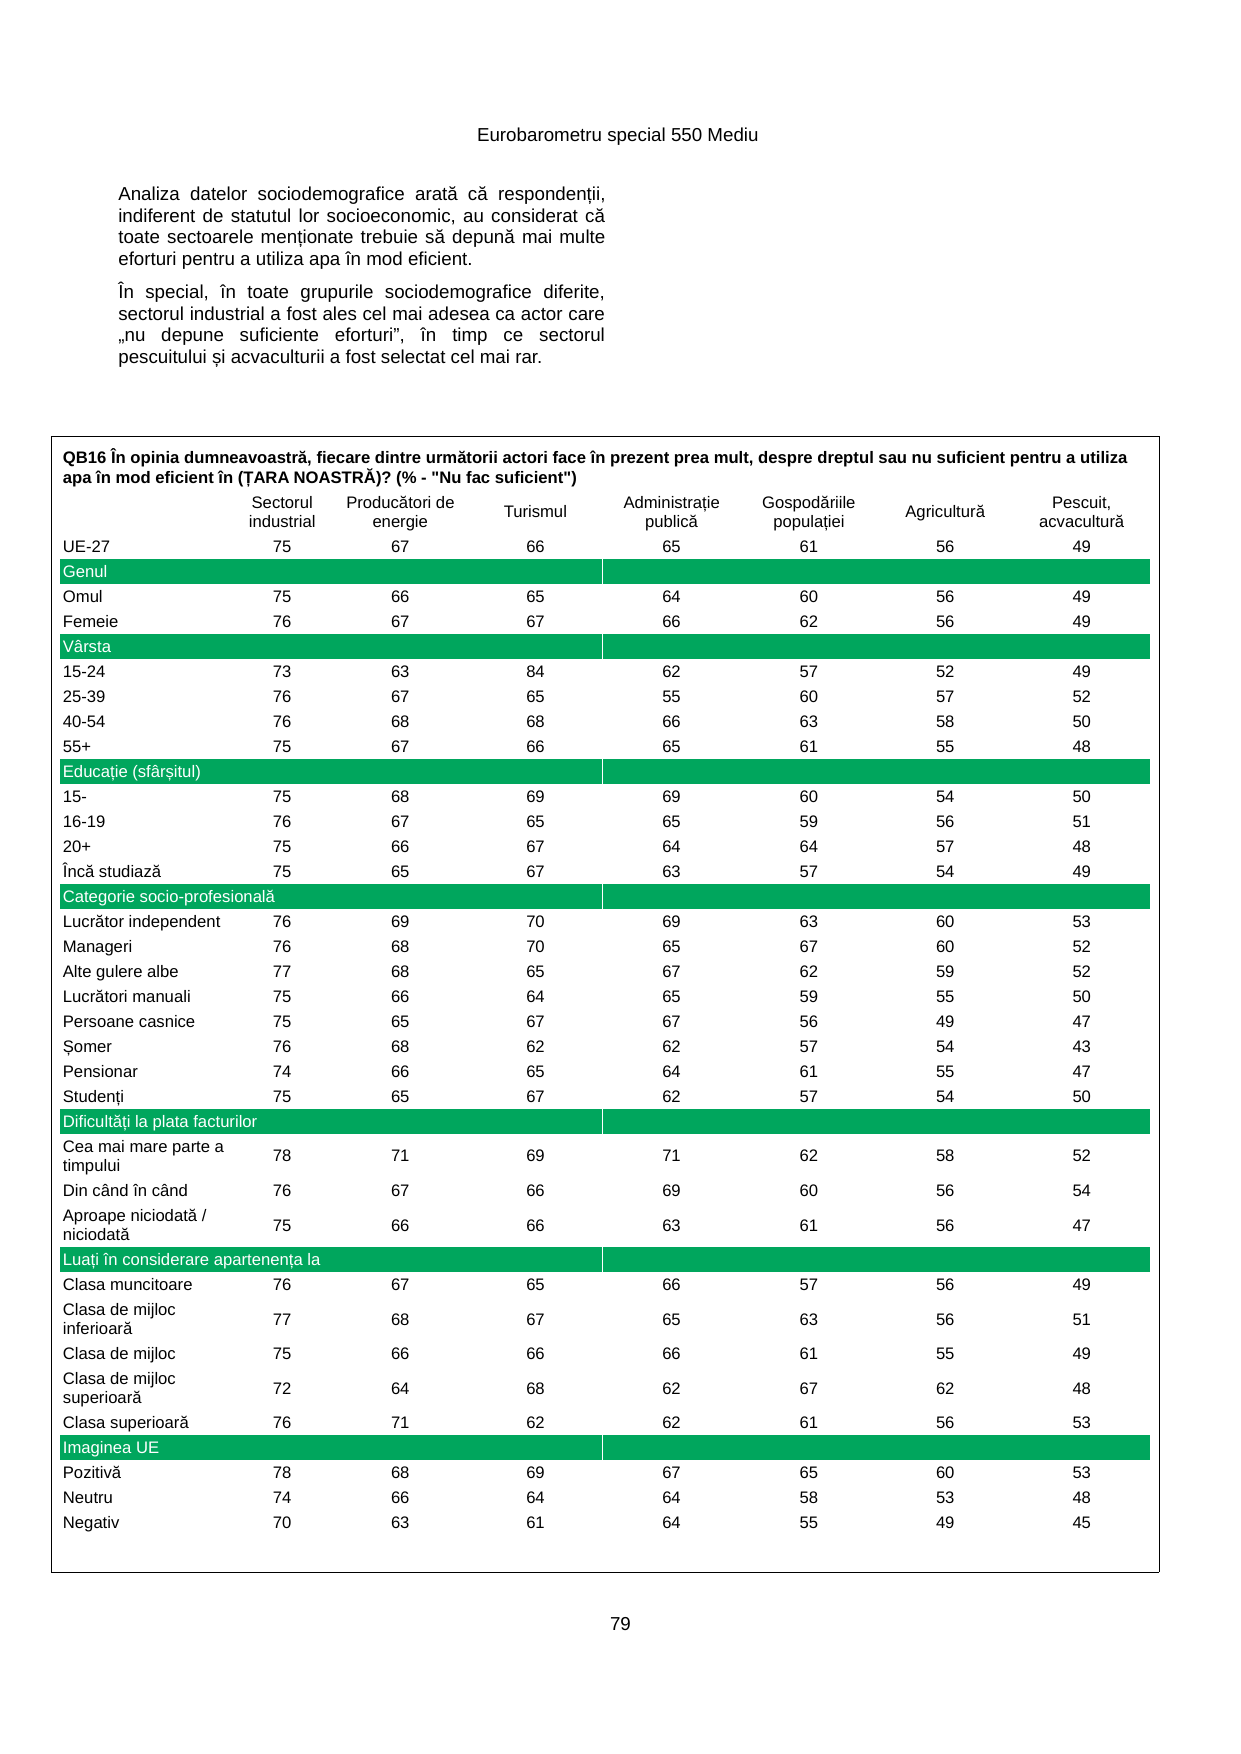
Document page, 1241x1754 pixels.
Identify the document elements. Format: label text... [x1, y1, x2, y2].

table_cell 75 [232, 1084, 332, 1109]
table_cell [740, 1109, 877, 1134]
table_cell 47 [1013, 1009, 1150, 1034]
table_cell 68 [332, 959, 468, 984]
table_cell 66 [603, 1341, 740, 1366]
table_cell 67 [468, 609, 602, 634]
table_cell 54 [877, 1084, 1013, 1109]
table_cell Clasa de mijloc inferioară [60, 1297, 232, 1341]
table_cell 55 [877, 1059, 1013, 1084]
table_cell 67 [740, 1366, 877, 1410]
table_cell 52 [1013, 934, 1150, 959]
table_cell 76 [232, 1272, 332, 1297]
table_cell Lucrător independent [60, 909, 232, 934]
table_cell 63 [740, 709, 877, 734]
table_cell [877, 1247, 1013, 1272]
table_cell 75 [232, 584, 332, 609]
table_cell 70 [468, 934, 602, 959]
table_cell 65 [603, 1297, 740, 1341]
table_cell Clasa superioară [60, 1410, 232, 1435]
table_cell 66 [468, 1203, 602, 1247]
table_cell 60 [877, 1460, 1013, 1485]
table_cell 49 [1013, 1341, 1150, 1366]
table_cell 69 [332, 909, 468, 934]
table_cell 65 [468, 1272, 602, 1297]
table_cell 58 [877, 709, 1013, 734]
table_cell [877, 759, 1013, 784]
table_cell 60 [877, 934, 1013, 959]
table_cell 62 [740, 1134, 877, 1178]
table_cell [877, 634, 1013, 659]
table_cell 50 [1013, 984, 1150, 1009]
table_cell 62 [603, 1034, 740, 1059]
table_cell Vârsta [60, 634, 602, 659]
table_cell 50 [1013, 709, 1150, 734]
table_cell 75 [232, 734, 332, 759]
table_cell 63 [603, 1203, 740, 1247]
table_cell 84 [468, 659, 602, 684]
table_cell 61 [740, 1341, 877, 1366]
table_cell 68 [332, 784, 468, 809]
table_cell 48 [1013, 834, 1150, 859]
table_cell Alte gulere albe [60, 959, 232, 984]
table_cell [603, 884, 740, 909]
table_header QB16 În opinia dumneavoastră, fiecare dintre următorii actori face în prezent prea mult, despre dreptul sau nu suficient pentru a utiliza apa în mod eficient în (ȚARA NOASTRĂ)? (% - "Nu fac suficient") [60, 445, 1150, 489]
table_cell 57 [740, 659, 877, 684]
table_cell 65 [332, 859, 468, 884]
table_cell 64 [468, 1485, 602, 1510]
table_cell Pescuit, acvacultură [1013, 490, 1150, 534]
table_cell 69 [468, 784, 602, 809]
table_cell 57 [877, 834, 1013, 859]
table_cell Pensionar [60, 1059, 232, 1084]
table_cell 55+ [60, 734, 232, 759]
table_cell 64 [603, 834, 740, 859]
table_cell 49 [1013, 659, 1150, 684]
table_cell Pozitivă [60, 1460, 232, 1485]
table_cell 62 [603, 1410, 740, 1435]
table_cell 71 [332, 1134, 468, 1178]
table_cell 68 [332, 1034, 468, 1059]
table_cell 77 [232, 959, 332, 984]
table_cell 62 [468, 1410, 602, 1435]
table_cell 66 [468, 1341, 602, 1366]
table_cell 56 [877, 1410, 1013, 1435]
table_cell 58 [740, 1485, 877, 1510]
table_cell 65 [468, 959, 602, 984]
table_cell [1013, 559, 1150, 584]
table_cell Lucrători manuali [60, 984, 232, 1009]
table_cell 69 [603, 909, 740, 934]
table_cell 66 [332, 1341, 468, 1366]
table_cell 59 [740, 809, 877, 834]
table_cell 57 [740, 1272, 877, 1297]
table_cell 67 [603, 1009, 740, 1034]
table_cell [603, 1435, 740, 1460]
table_cell Producători de energie [332, 490, 468, 534]
table_cell 66 [468, 734, 602, 759]
text [52, 437, 1159, 1572]
table_cell 67 [332, 534, 468, 559]
table_cell 49 [877, 1009, 1013, 1034]
table_cell 73 [232, 659, 332, 684]
table_cell [603, 634, 740, 659]
table_cell 56 [740, 1009, 877, 1034]
table_cell 52 [1013, 1134, 1150, 1178]
table_cell 65 [603, 734, 740, 759]
table_cell Încă studiază [60, 859, 232, 884]
table_cell 66 [468, 1178, 602, 1203]
table_cell 66 [603, 609, 740, 634]
table_cell 75 [232, 834, 332, 859]
table_cell Femeie [60, 609, 232, 634]
table_cell 63 [603, 859, 740, 884]
table_cell 47 [1013, 1203, 1150, 1247]
table_cell [740, 1435, 877, 1460]
text Analiza datelor sociodemografice arată că respondenții, indiferent de statutul lor socioeconomic, au considerat că toate sectoarele menționate trebuie să depună mai multe eforturi pentru a utiliza apa în mod eficient. [118, 183, 605, 269]
table_cell 63 [740, 909, 877, 934]
table_cell 65 [468, 1059, 602, 1084]
table_cell 66 [468, 534, 602, 559]
table_cell 57 [740, 859, 877, 884]
table_cell 59 [877, 959, 1013, 984]
table_cell Negativ [60, 1510, 232, 1535]
table_cell 67 [332, 809, 468, 834]
table_cell 60 [740, 584, 877, 609]
table_cell 53 [1013, 909, 1150, 934]
table_cell Gospodăriile populației [740, 490, 877, 534]
table_cell [1013, 1435, 1150, 1460]
table_cell 63 [740, 1297, 877, 1341]
table_cell 66 [332, 584, 468, 609]
table_cell 16-19 [60, 809, 232, 834]
table_cell 62 [603, 659, 740, 684]
table_cell 25-39 [60, 684, 232, 709]
table_cell 61 [740, 734, 877, 759]
table_cell 68 [332, 934, 468, 959]
table_cell [603, 1247, 740, 1272]
table_cell 76 [232, 1410, 332, 1435]
table_cell Clasa muncitoare [60, 1272, 232, 1297]
table_cell 68 [332, 1460, 468, 1485]
table_cell [1013, 759, 1150, 784]
table_cell [877, 1109, 1013, 1134]
table_cell 61 [740, 534, 877, 559]
table_cell 71 [603, 1134, 740, 1178]
table_cell 65 [603, 934, 740, 959]
table_cell 65 [468, 684, 602, 709]
table_cell UE-27 [60, 534, 232, 559]
table_cell 51 [1013, 809, 1150, 834]
table_cell 49 [877, 1510, 1013, 1535]
table_cell [877, 559, 1013, 584]
table_cell 61 [468, 1510, 602, 1535]
table_cell 57 [877, 684, 1013, 709]
table_cell 64 [603, 1485, 740, 1510]
table_cell 67 [332, 1272, 468, 1297]
table_cell [877, 884, 1013, 909]
table_cell 62 [740, 609, 877, 634]
table_cell 62 [603, 1366, 740, 1410]
table_cell Luați în considerare apartenența la [60, 1247, 602, 1272]
table_cell [60, 490, 232, 534]
table_cell 70 [468, 909, 602, 934]
table_cell Agricultură [877, 490, 1013, 534]
table_cell 66 [332, 1059, 468, 1084]
table_cell 77 [232, 1297, 332, 1341]
table_cell 53 [1013, 1460, 1150, 1485]
table_cell 64 [603, 584, 740, 609]
table_cell 59 [740, 984, 877, 1009]
table_cell 54 [877, 1034, 1013, 1059]
table_cell 65 [332, 1084, 468, 1109]
table_cell Clasa de mijloc [60, 1341, 232, 1366]
table_cell 67 [468, 859, 602, 884]
table_cell 64 [332, 1366, 468, 1410]
table_cell [877, 1435, 1013, 1460]
table_cell 67 [332, 609, 468, 634]
table_cell Genul [60, 559, 602, 584]
table_cell Turismul [468, 490, 602, 534]
table_cell 53 [877, 1485, 1013, 1510]
table_cell 51 [1013, 1297, 1150, 1341]
table_cell 67 [468, 1297, 602, 1341]
table_cell 67 [468, 1084, 602, 1109]
table_cell 65 [468, 809, 602, 834]
table_cell 15- [60, 784, 232, 809]
table_cell 76 [232, 1178, 332, 1203]
table_cell 65 [468, 584, 602, 609]
table_cell 67 [332, 1178, 468, 1203]
table_cell 67 [603, 1460, 740, 1485]
table_cell 48 [1013, 1366, 1150, 1410]
table_cell 55 [877, 734, 1013, 759]
table_cell [740, 559, 877, 584]
table_cell 63 [332, 1510, 468, 1535]
table_cell [740, 884, 877, 909]
table_cell 67 [603, 959, 740, 984]
table_cell 49 [1013, 859, 1150, 884]
table_cell 60 [740, 784, 877, 809]
table_cell Categorie socio-profesională [60, 884, 602, 909]
table_cell 64 [468, 984, 602, 1009]
table_cell 68 [468, 1366, 602, 1410]
table_cell [1013, 884, 1150, 909]
table_cell 67 [468, 1009, 602, 1034]
table_cell 75 [232, 1203, 332, 1247]
table_cell 74 [232, 1059, 332, 1084]
table_cell Cea mai mare parte a timpului [60, 1134, 232, 1178]
table_cell 76 [232, 909, 332, 934]
table_cell 55 [740, 1510, 877, 1535]
table_cell 67 [740, 934, 877, 959]
table_cell 49 [1013, 584, 1150, 609]
table_cell 67 [332, 734, 468, 759]
table_cell 72 [232, 1366, 332, 1410]
table_cell 47 [1013, 1059, 1150, 1084]
table_cell 75 [232, 1009, 332, 1034]
table_cell 76 [232, 1034, 332, 1059]
table_cell 61 [740, 1410, 877, 1435]
table_cell 56 [877, 534, 1013, 559]
table_cell 55 [877, 1341, 1013, 1366]
table_cell 54 [1013, 1178, 1150, 1203]
table_cell Studenți [60, 1084, 232, 1109]
table_cell 62 [877, 1366, 1013, 1410]
table_cell 78 [232, 1460, 332, 1485]
table_cell 49 [1013, 1272, 1150, 1297]
table_cell Neutru [60, 1485, 232, 1510]
table_cell 65 [603, 984, 740, 1009]
table_cell [603, 759, 740, 784]
table_cell 56 [877, 584, 1013, 609]
table_cell 56 [877, 809, 1013, 834]
table_cell Educație (sfârșitul) [60, 759, 602, 784]
table_cell 55 [877, 984, 1013, 1009]
table_cell 65 [603, 809, 740, 834]
table_cell 56 [877, 1272, 1013, 1297]
table_cell Manageri [60, 934, 232, 959]
table_cell 49 [1013, 609, 1150, 634]
table_cell 67 [468, 834, 602, 859]
table_cell 61 [740, 1059, 877, 1084]
table_cell 61 [740, 1203, 877, 1247]
table_cell 68 [332, 709, 468, 734]
table_cell Clasa de mijloc superioară [60, 1366, 232, 1410]
table_cell 75 [232, 1341, 332, 1366]
table_cell 53 [1013, 1410, 1150, 1435]
table_cell 52 [877, 659, 1013, 684]
table_cell [603, 559, 740, 584]
table_cell 20+ [60, 834, 232, 859]
table_cell 66 [332, 1203, 468, 1247]
table_cell 75 [232, 984, 332, 1009]
table_cell 56 [877, 1178, 1013, 1203]
table_cell [1013, 1247, 1150, 1272]
table_cell Aproape niciodată / niciodată [60, 1203, 232, 1247]
table_cell 62 [468, 1034, 602, 1059]
table_cell 65 [603, 534, 740, 559]
table_cell Din când în când [60, 1178, 232, 1203]
table_cell 68 [468, 709, 602, 734]
table_cell Administrație publică [603, 490, 740, 534]
table_cell [1013, 634, 1150, 659]
table_cell [740, 1247, 877, 1272]
table_cell 52 [1013, 959, 1150, 984]
table_cell 66 [332, 1485, 468, 1510]
table_cell 69 [603, 784, 740, 809]
table_cell 50 [1013, 1084, 1150, 1109]
table_cell 66 [332, 834, 468, 859]
table_cell 60 [877, 909, 1013, 934]
table_cell 75 [232, 784, 332, 809]
text În special, în toate grupurile sociodemografice diferite, sectorul industrial a fost ales cel mai adesea ca actor care „nu depune suficiente eforturi”, în timp ce sectorul pescuitului și acvaculturii a fost selectat cel mai rar. [118, 281, 605, 367]
table_cell 63 [332, 659, 468, 684]
table_cell 56 [877, 1203, 1013, 1247]
table_cell 52 [1013, 684, 1150, 709]
table_cell 66 [332, 984, 468, 1009]
table_cell 15-24 [60, 659, 232, 684]
table_cell [1013, 1109, 1150, 1134]
table_cell 40-54 [60, 709, 232, 734]
table_cell 64 [740, 834, 877, 859]
table_cell 66 [603, 1272, 740, 1297]
table_cell 57 [740, 1084, 877, 1109]
table_cell 48 [1013, 734, 1150, 759]
table_cell 67 [332, 684, 468, 709]
table_cell Dificultăți la plata facturilor [60, 1109, 602, 1134]
table_cell 48 [1013, 1485, 1150, 1510]
table_cell 76 [232, 709, 332, 734]
table_cell 50 [1013, 784, 1150, 809]
table_cell 70 [232, 1510, 332, 1535]
table_cell Sectorul industrial [232, 490, 332, 534]
table_cell 55 [603, 684, 740, 709]
table_cell 66 [603, 709, 740, 734]
table_cell 49 [1013, 534, 1150, 559]
table_cell [603, 1109, 740, 1134]
table_cell 56 [877, 1297, 1013, 1341]
table_cell 54 [877, 784, 1013, 809]
table_cell 58 [877, 1134, 1013, 1178]
table_cell 74 [232, 1485, 332, 1510]
table_cell 75 [232, 534, 332, 559]
table_cell 60 [740, 1178, 877, 1203]
table_cell [740, 634, 877, 659]
table_cell 64 [603, 1510, 740, 1535]
table_cell 68 [332, 1297, 468, 1341]
table_cell 65 [740, 1460, 877, 1485]
table_cell 78 [232, 1134, 332, 1178]
table_cell 45 [1013, 1510, 1150, 1535]
table_cell 57 [740, 1034, 877, 1059]
table_cell 76 [232, 934, 332, 959]
table_cell 62 [603, 1084, 740, 1109]
table_cell 43 [1013, 1034, 1150, 1059]
table_cell Persoane casnice [60, 1009, 232, 1034]
table_cell Omul [60, 584, 232, 609]
table_cell 76 [232, 609, 332, 634]
table_cell 76 [232, 809, 332, 834]
table_cell Șomer [60, 1034, 232, 1059]
table_cell [740, 759, 877, 784]
table_cell 69 [468, 1460, 602, 1485]
table_cell 69 [603, 1178, 740, 1203]
table_cell 75 [232, 859, 332, 884]
table_cell 65 [332, 1009, 468, 1034]
table_cell 60 [740, 684, 877, 709]
table_cell 54 [877, 859, 1013, 884]
table_cell 69 [468, 1134, 602, 1178]
table_cell 71 [332, 1410, 468, 1435]
table_cell 64 [603, 1059, 740, 1084]
table_cell Imaginea UE [60, 1435, 602, 1460]
table_cell 56 [877, 609, 1013, 634]
table_cell 62 [740, 959, 877, 984]
table_cell 76 [232, 684, 332, 709]
